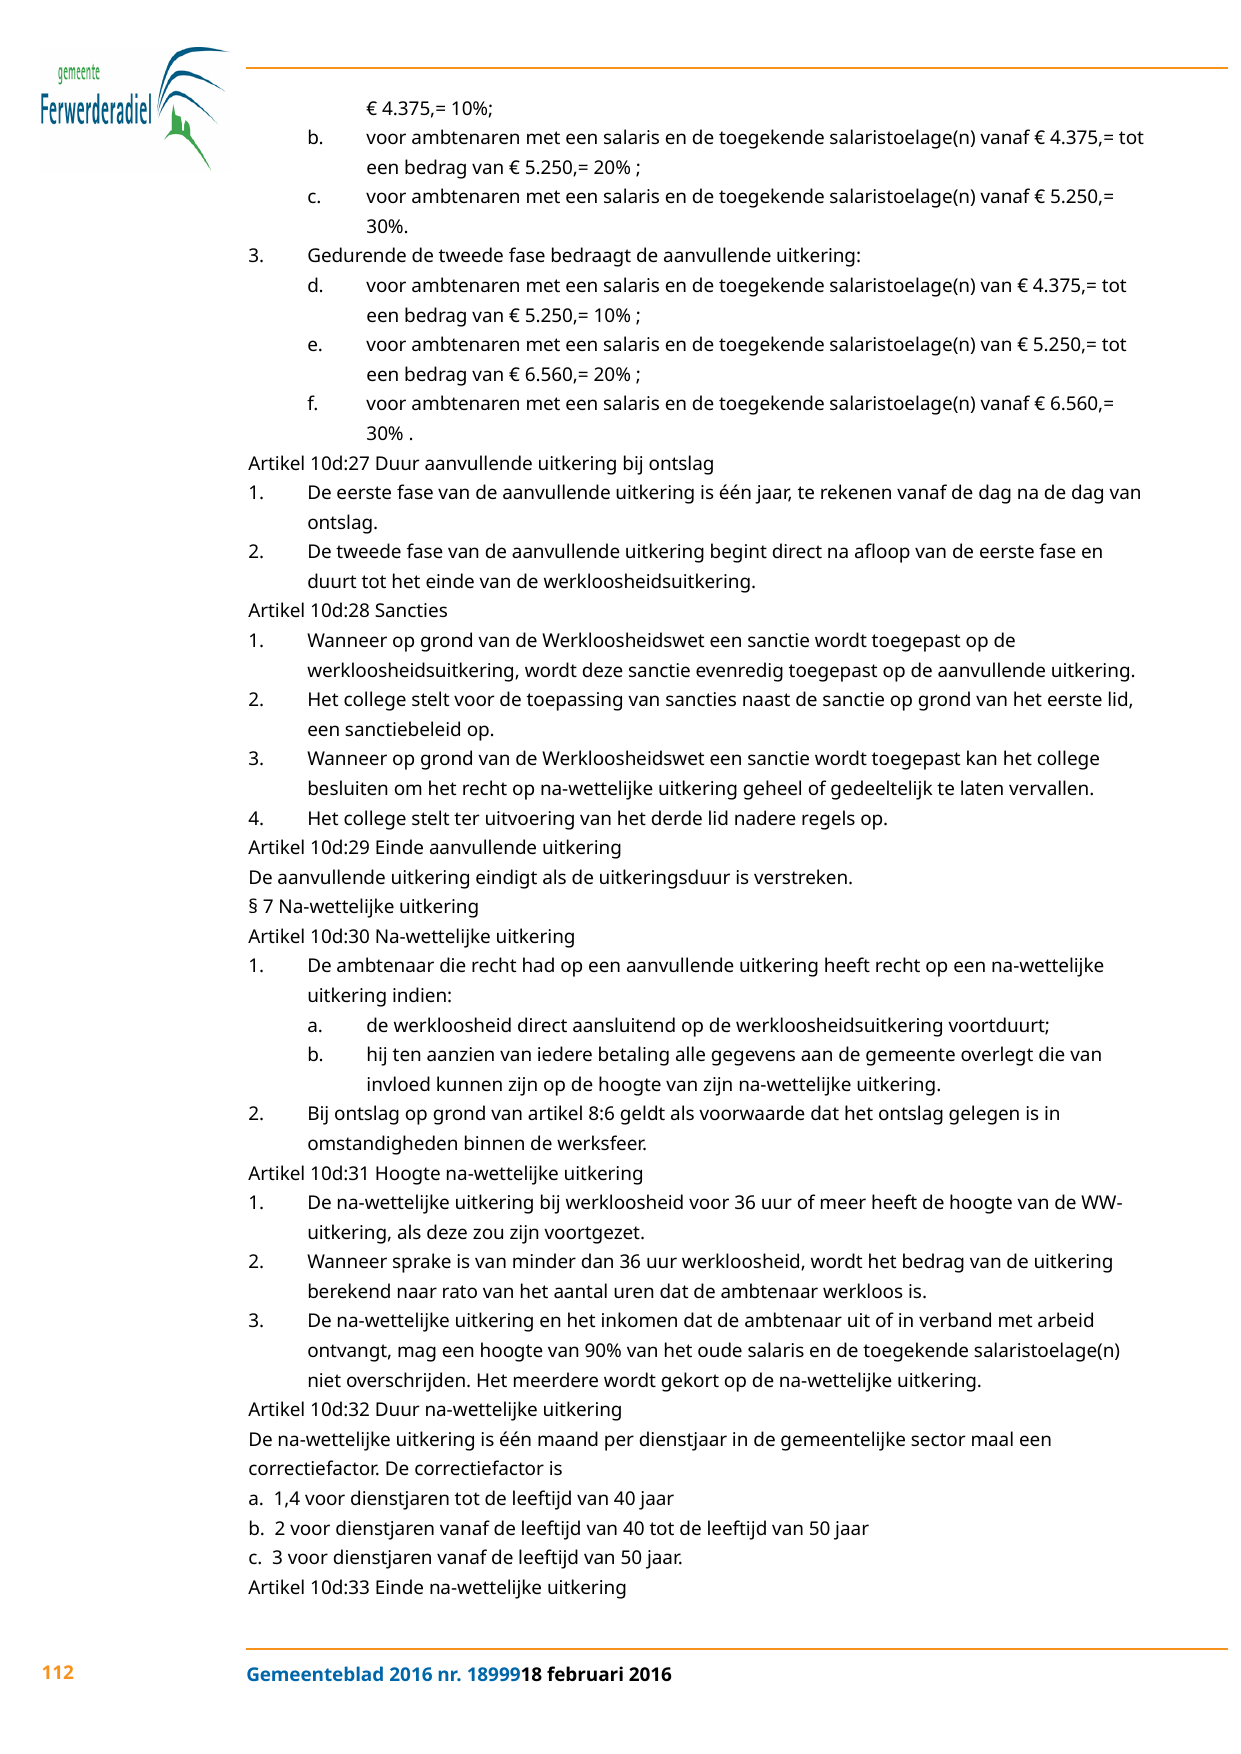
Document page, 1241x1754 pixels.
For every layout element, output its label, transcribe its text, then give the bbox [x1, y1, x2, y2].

list voor ambtenaren met een salaris en de toegekende salaristoelage(n) vanaf € 5.250,= 30%. [307, 183, 1152, 239]
list hij ten aanzien van iedere betaling alle gegevens aan de gemeente overlegt die van invloed kunnen zijn op de hoogte van zijn na-wettelijke uitkering. [307, 1041, 1152, 1097]
text Artikel 10d:28 Sancties [248, 598, 1152, 623]
list De tweede fase van de aanvullende uitkering begint direct na afloop van de eerste fase en [248, 538, 1152, 564]
list Gedurende de tweede fase bedraagt de aanvullende uitkering: [248, 243, 1152, 268]
list Het college stelt ter uitvoering van het derde lid nadere regels op. [248, 805, 1152, 831]
text c. 3 voor dienstjaren vanaf de leeftijd van 50 jaar. [248, 1544, 1152, 1570]
text Artikel 10d:31 Hoogte na-wettelijke uitkering [248, 1160, 1152, 1186]
text Artikel 10d:30 Na-wettelijke uitkering [248, 923, 1152, 949]
text b. 2 voor dienstjaren vanaf de leeftijd van 40 tot de leeftijd van 50 jaar [248, 1515, 1152, 1541]
text correctiefactor. De correctiefactor is [248, 1456, 1152, 1481]
text De na-wettelijke uitkering is één maand per dienstjaar in de gemeentelijke sector maal een [248, 1426, 1152, 1452]
list De eerste fase van de aanvullende uitkering is één jaar, te rekenen vanaf de dag na de dag van ontslag. [248, 479, 1152, 535]
list Wanneer op grond van de Werkloosheidswet een sanctie wordt toegepast kan het college besluiten om het recht op na-wettelijke uitkering geheel of gedeeltelijk te laten vervallen. [248, 746, 1152, 801]
list De na-wettelijke uitkering en het inkomen dat de ambtenaar uit of in verband met arbeid ontvangt, mag een hoogte van 90% van het oude salaris en de toegekende salaristoelage(n) niet overschrijden. Het meerdere wordt gekort op de na-wettelijke uitkering. [248, 1308, 1152, 1393]
list voor ambtenaren met een salaris en de toegekende salaristoelage(n) vanaf € 4.375,= tot een bedrag van € 5.250,= 20% ; [307, 124, 1152, 180]
list Het college stelt voor de toepassing van sancties naast de sanctie op grond van het eerste lid, een sanctiebeleid op. [248, 686, 1152, 742]
picture [41, 47, 231, 172]
text Artikel 10d:32 Duur na-wettelijke uitkering [248, 1396, 1152, 1422]
list De ambtenaar die recht had op een aanvullende uitkering heeft recht op een na-wettelijke uitkering indien: [248, 953, 1152, 1008]
list Wanneer sprake is van minder dan 36 uur werkloosheid, wordt het bedrag van de uitkering berekend naar rato van het aantal uren dat de ambtenaar werkloos is. [248, 1248, 1152, 1304]
list voor ambtenaren met een salaris en de toegekende salaristoelage(n) vanaf € 6.560,= 30% . [307, 391, 1152, 446]
text a. 1,4 voor dienstjaren tot de leeftijd van 40 jaar [248, 1485, 1152, 1511]
list voor ambtenaren met een salaris en de toegekende salaristoelage(n) van € 5.250,= tot een bedrag van € 6.560,= 20% ; [307, 331, 1152, 387]
list voor ambtenaren met een salaris en de toegekende salaristoelage(n) van € 4.375,= tot een bedrag van € 5.250,= 10% ; [307, 272, 1152, 328]
list De na-wettelijke uitkering bij werkloosheid voor 36 uur of meer heeft de hoogte van de WW-uitkering, als deze zou zijn voortgezet. [248, 1189, 1152, 1245]
list Wanneer op grond van de Werkloosheidswet een sanctie wordt toegepast op de werkloosheidsuitkering, wordt deze sanctie evenredig toegepast op de aanvullende uitkering. [248, 627, 1152, 683]
list Bij ontslag op grond van artikel 8:6 geldt als voorwaarde dat het ontslag gelegen is in omstandigheden binnen de werksfeer. [248, 1101, 1152, 1156]
text Artikel 10d:27 Duur aanvullende uitkering bij ontslag [248, 450, 1152, 476]
text De aanvullende uitkering eindigt als de uitkeringsduur is verstreken. [248, 864, 1152, 890]
text § 7 Na-wettelijke uitkering [248, 893, 1152, 919]
list € 4.375,= 10%; [307, 95, 1152, 121]
text Artikel 10d:33 Einde na-wettelijke uitkering [248, 1574, 1152, 1600]
list duurt tot het einde van de werkloosheidsuitkering. [248, 568, 1152, 594]
text Artikel 10d:29 Einde aanvullende uitkering [248, 834, 1152, 860]
list de werkloosheid direct aansluitend op de werkloosheidsuitkering voortduurt; [307, 1012, 1152, 1038]
